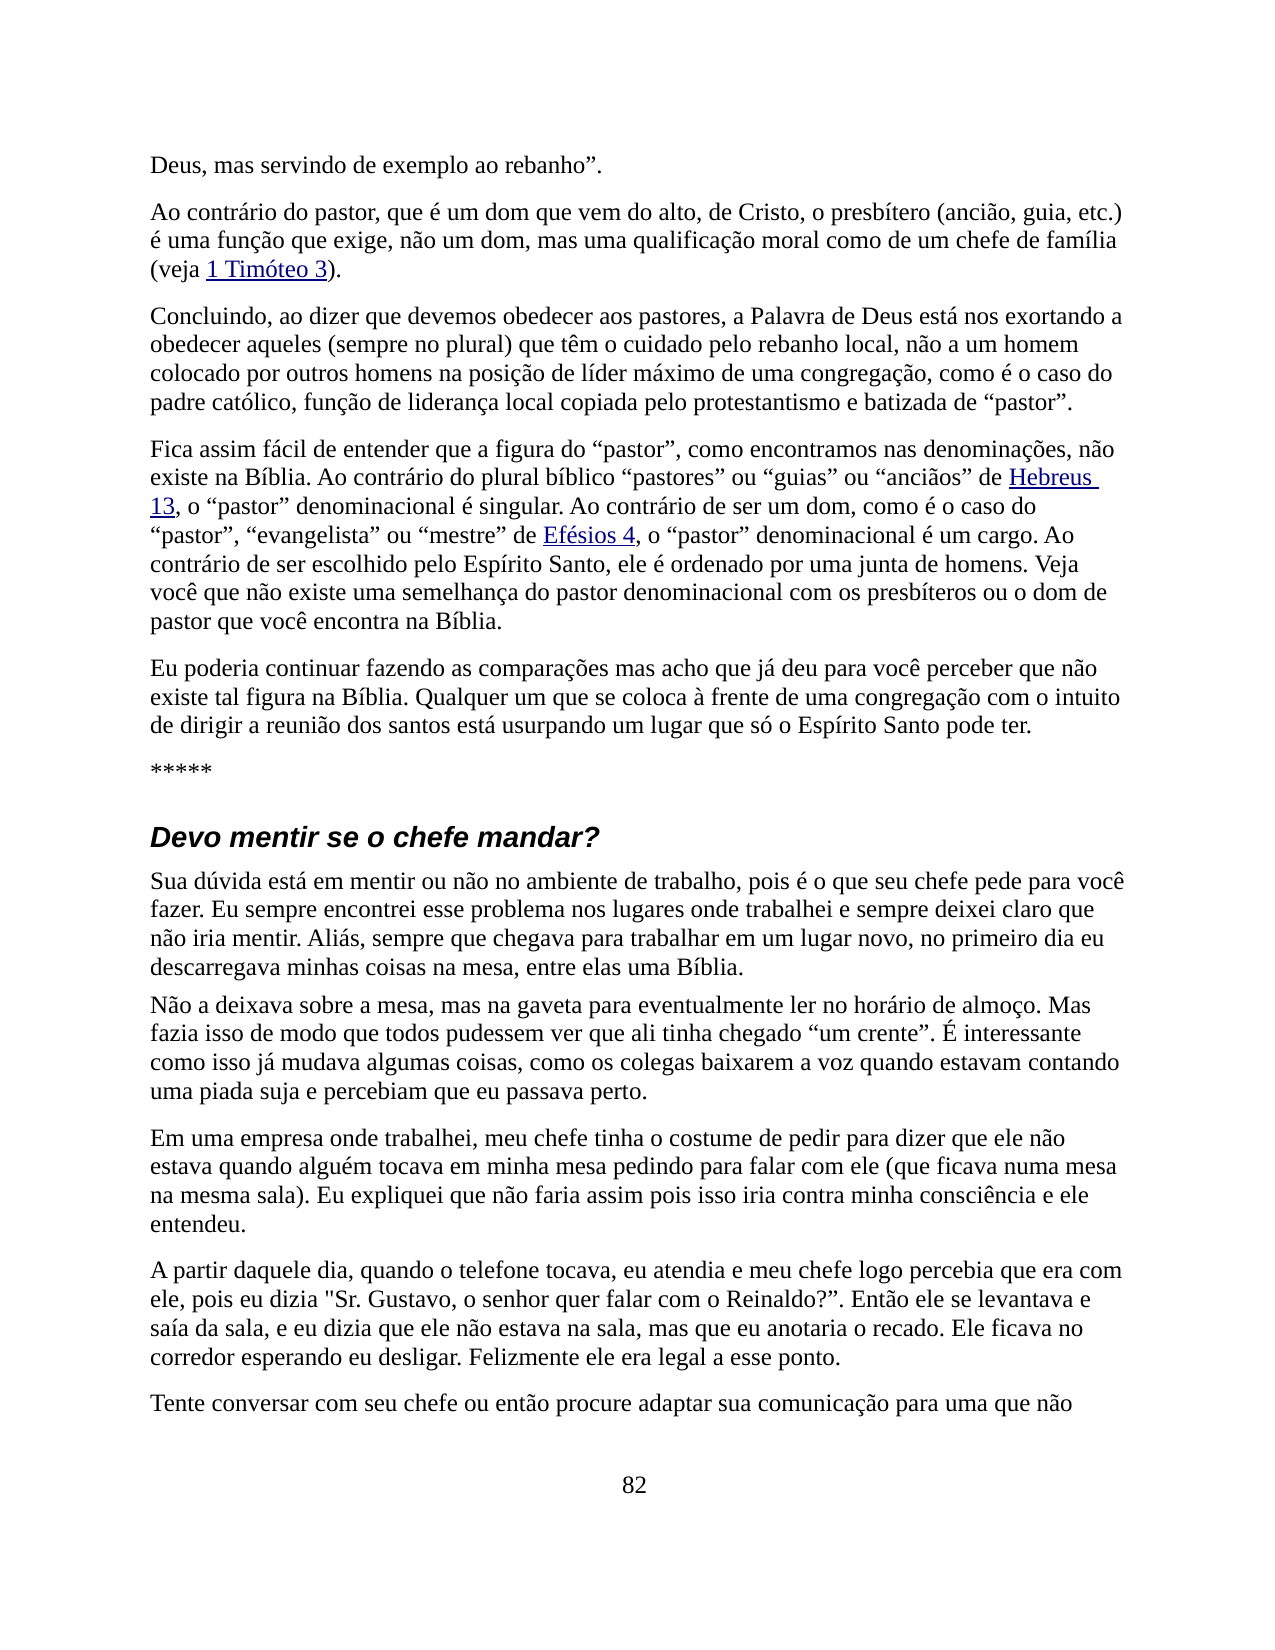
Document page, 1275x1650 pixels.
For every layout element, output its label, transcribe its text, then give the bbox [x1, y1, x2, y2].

text Eu poderia continuar fazendo as comparações mas acho que já deu para você perceber que não existe tal figura na Bíblia. Qualquer um que se coloca à frente de uma congregação com o intuito de dirigir a reunião dos santos está usurpando um lugar que só o Espírito Santo pode ter. [150, 653, 1125, 739]
text Concluindo, ao dizer que devemos obedecer aos pastores, a Palavra de Deus está nos exortando a obedecer aqueles (sempre no plural) que têm o cuidado pelo rebanho local, não a um homem colocado por outros homens na posição de líder máximo de uma congregação, como é o caso do padre católico, função de liderança local copiada pelo protestantismo e batizada de “pastor”. [150, 301, 1125, 416]
text Em uma empresa onde trabalhei, meu chefe tinha o costume de pedir para dizer que ele não estava quando alguém tocava em minha mesa pedindo para falar com ele (que ficava numa mesa na mesma sala). Eu expliquei que não faria assim pois isso iria contra minha consciência e ele entendeu. [150, 1123, 1125, 1238]
text Não a deixava sobre a mesa, mas na gaveta para eventualmente ler no horário de almoço. Mas fazia isso de modo que todos pudessem ver que ali tinha chegado “um crente”. É interessante como isso já mudava algumas coisas, como os colegas baixarem a voz quando estavam contando uma piada suja e percebiam que eu passava perto. [150, 990, 1125, 1105]
text A partir daquele dia, quando o telefone tocava, eu atendia e meu chefe logo percebia que era com ele, pois eu dizia "Sr. Gustavo, o senhor quer falar com o Reinaldo?”. Então ele se levantava e saía da sala, e eu dizia que ele não estava na sala, mas que eu anotaria o recado. Ele ficava no corredor esperando eu desligar. Felizmente ele era legal a esse ponto. [150, 1256, 1125, 1371]
text ***** [150, 757, 1125, 786]
text Sua dúvida está em mentir ou não no ambiente de trabalho, pois é o que seu chefe pede para você fazer. Eu sempre encontrei esse problema nos lugares onde trabalhei e sempre deixei claro que não iria mentir. Aliás, sempre que chegava para trabalhar em um lugar novo, no primeiro dia eu descarregava minhas coisas na mesa, entre elas uma Bíblia. [150, 866, 1125, 981]
subtitle Devo mentir se o chefe mandar? [150, 820, 1125, 853]
text Fica assim fácil de entender que a figura do “pastor”, como encontramos nas denominações, não existe na Bíblia. Ao contrário do plural bíblico “pastores” ou “guias” ou “anciãos” de Hebreus 13, o “pastor” denominacional é singular. Ao contrário de ser um dom, como é o caso do “pastor”, “evangelista” ou “mestre” de Efésios 4, o “pastor” denominacional é um cargo. Ao contrário de ser escolhido pelo Espírito Santo, ele é ordenado por uma junta de homens. Veja você que não existe uma semelhança do pastor denominacional com os presbíteros ou o dom de pastor que você encontra na Bíblia. [150, 434, 1125, 635]
text Ao contrário do pastor, que é um dom que vem do alto, de Cristo, o presbítero (ancião, guia, etc.) é uma função que exige, não um dom, mas uma qualificação moral como de um chefe de família (veja 1 Timóteo 3). [150, 197, 1125, 283]
text Deus, mas servindo de exemplo ao rebanho”. [150, 150, 1125, 179]
text Tente conversar com seu chefe ou então procure adaptar sua comunicação para uma que não [150, 1388, 1125, 1417]
